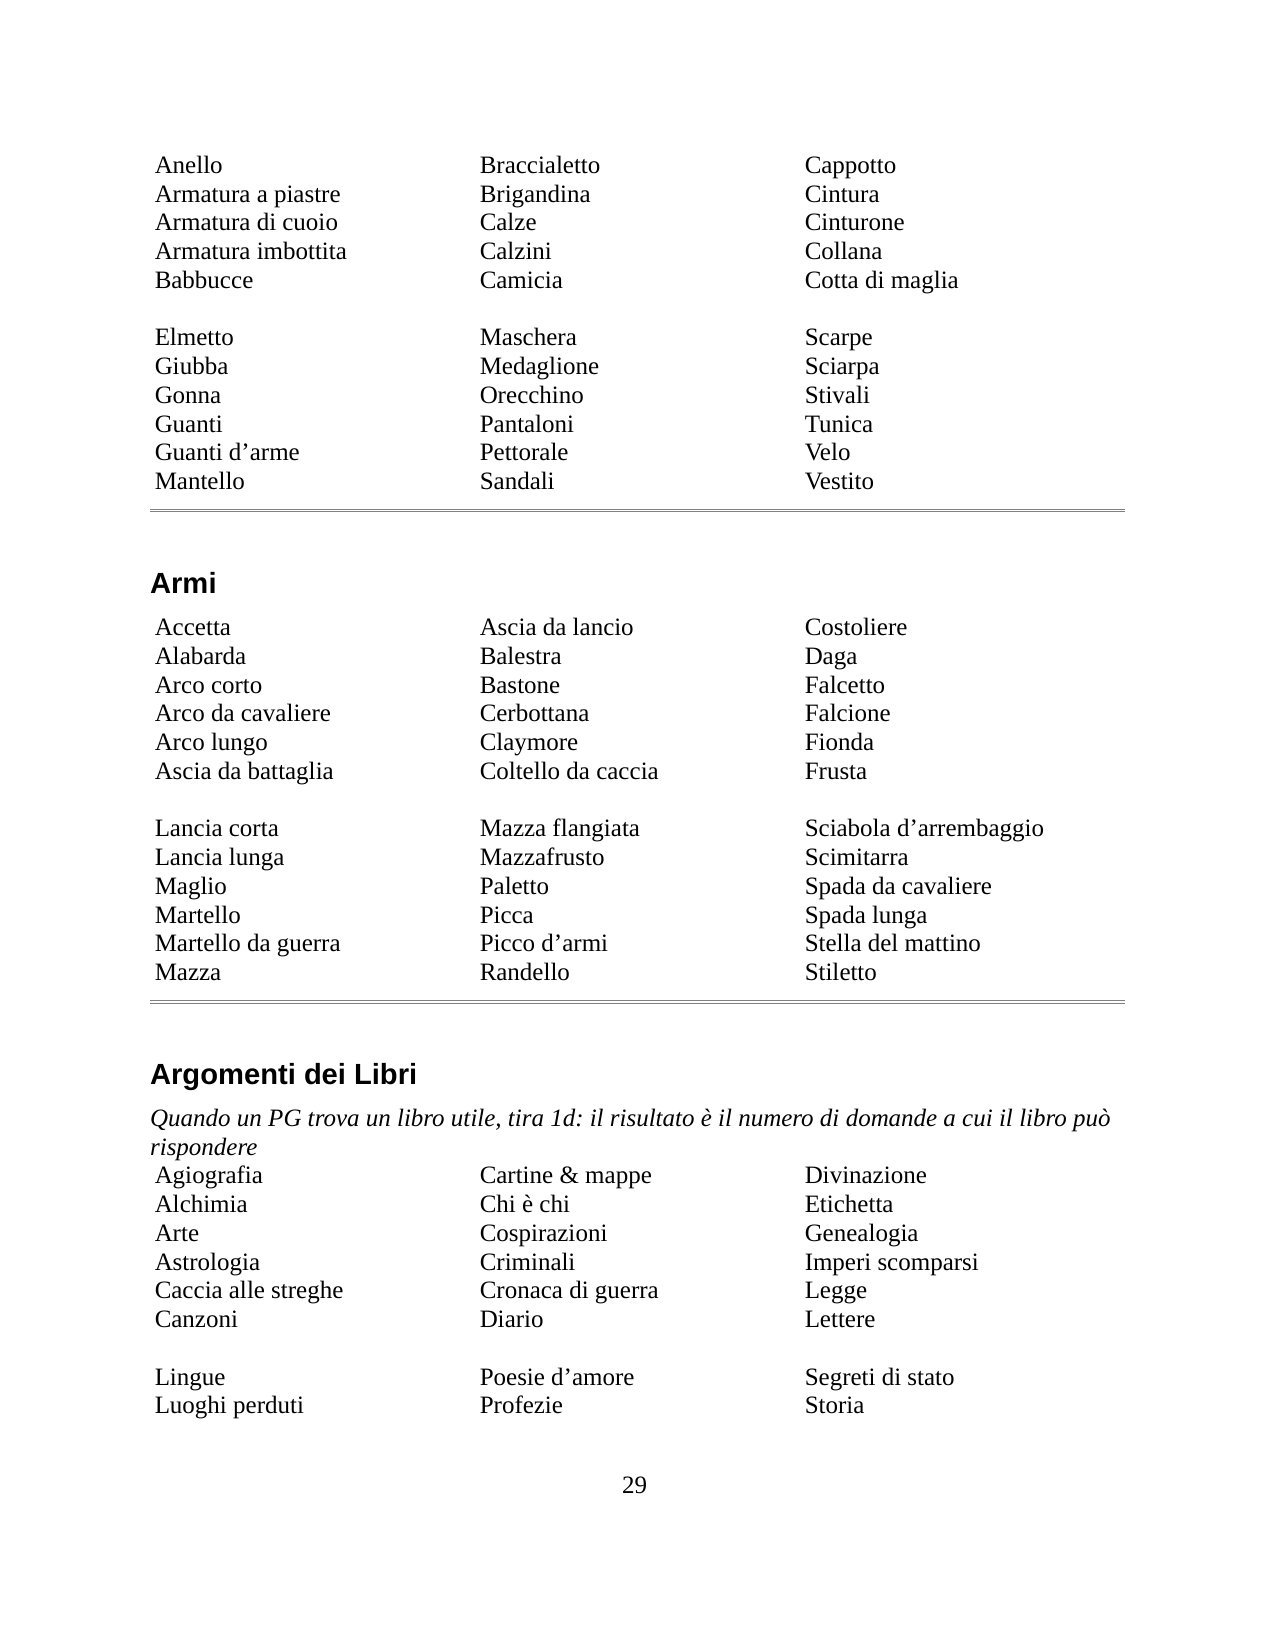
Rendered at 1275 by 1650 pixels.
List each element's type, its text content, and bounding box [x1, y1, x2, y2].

table_cell Cronaca di guerra [475, 1276, 800, 1304]
table_cell Babbucce [150, 265, 475, 294]
table_cell Segreti di stato [800, 1362, 1125, 1391]
table_cell Vestito [800, 466, 1125, 495]
table_cell Cintura [800, 179, 1125, 207]
table_cell Stiletto [800, 957, 1125, 986]
table_cell Mazzafrusto [475, 842, 800, 871]
table_cell Maglio [150, 871, 475, 900]
table_cell Falcione [800, 699, 1125, 727]
table_cell Criminali [475, 1247, 800, 1276]
table_cell Cinturone [800, 208, 1125, 236]
table_cell Giubba [150, 351, 475, 380]
table_header Agiografia [150, 1161, 475, 1189]
table_cell [475, 294, 800, 322]
table_cell Lingue [150, 1362, 475, 1391]
table_cell Spada lunga [800, 900, 1125, 928]
table_cell Pettorale [475, 438, 800, 466]
subtitle Argomenti dei Libri [150, 1057, 1125, 1091]
table_cell Calze [475, 208, 800, 236]
table_cell Profezie [475, 1391, 800, 1419]
table_cell Calzini [475, 236, 800, 265]
table_cell Camicia [475, 265, 800, 294]
table_cell Alchimia [150, 1189, 475, 1218]
table_cell Guanti d’arme [150, 438, 475, 466]
table_cell Pantaloni [475, 409, 800, 437]
table_header Cartine & mappe [475, 1161, 800, 1189]
table_cell Astrologia [150, 1247, 475, 1276]
table_cell Fionda [800, 727, 1125, 756]
table_cell Medaglione [475, 351, 800, 380]
table_cell Imperi scomparsi [800, 1247, 1125, 1276]
table_cell Stivali [800, 380, 1125, 409]
table_cell Daga [800, 641, 1125, 670]
table_cell [150, 785, 475, 813]
table_cell Arte [150, 1218, 475, 1247]
table_cell [475, 785, 800, 813]
table_cell Armatura di cuoio [150, 208, 475, 236]
table_cell Velo [800, 438, 1125, 466]
table_cell Stella del mattino [800, 929, 1125, 957]
table_cell Poesie d’amore [475, 1362, 800, 1391]
table_cell Genealogia [800, 1218, 1125, 1247]
table_cell Storia [800, 1391, 1125, 1419]
table_cell [800, 785, 1125, 813]
table_header Accetta [150, 612, 475, 641]
table_cell Falcetto [800, 670, 1125, 698]
table_cell [800, 294, 1125, 322]
table_cell Scarpe [800, 323, 1125, 351]
table_cell [150, 294, 475, 322]
table_cell Cospirazioni [475, 1218, 800, 1247]
table_cell [800, 1333, 1125, 1362]
table_cell Coltello da caccia [475, 756, 800, 785]
table_cell Guanti [150, 409, 475, 437]
table_cell Armatura imbottita [150, 236, 475, 265]
table_cell Picca [475, 900, 800, 928]
table_cell Chi è chi [475, 1189, 800, 1218]
table_cell Luoghi perduti [150, 1391, 475, 1419]
table_cell Arco da cavaliere [150, 699, 475, 727]
table_cell Elmetto [150, 323, 475, 351]
table_cell Maschera [475, 323, 800, 351]
table_cell Sciabola d’arrembaggio [800, 814, 1125, 842]
table_cell Martello [150, 900, 475, 928]
table_cell [150, 1333, 475, 1362]
table_cell Diario [475, 1304, 800, 1333]
table_cell Brigandina [475, 179, 800, 207]
table_cell Legge [800, 1276, 1125, 1304]
table_cell Gonna [150, 380, 475, 409]
table_cell Claymore [475, 727, 800, 756]
table_cell Arco corto [150, 670, 475, 698]
table_cell Bastone [475, 670, 800, 698]
table_cell Lancia corta [150, 814, 475, 842]
table_cell Lancia lunga [150, 842, 475, 871]
table_cell Randello [475, 957, 800, 986]
table_cell Sandali [475, 466, 800, 495]
table_cell Caccia alle streghe [150, 1276, 475, 1304]
table_cell Cotta di maglia [800, 265, 1125, 294]
table_cell Alabarda [150, 641, 475, 670]
table_header Divinazione [800, 1161, 1125, 1189]
table_cell Ascia da battaglia [150, 756, 475, 785]
table_cell Mazza [150, 957, 475, 986]
table_cell Anello [150, 150, 475, 179]
table_cell Spada da cavaliere [800, 871, 1125, 900]
table_cell Cerbottana [475, 699, 800, 727]
table_header Ascia da lancio [475, 612, 800, 641]
table_cell Scimitarra [800, 842, 1125, 871]
subtitle Armi [150, 566, 1125, 600]
table_cell Tunica [800, 409, 1125, 437]
table_cell Armatura a piastre [150, 179, 475, 207]
table_cell Lettere [800, 1304, 1125, 1333]
table_cell Paletto [475, 871, 800, 900]
table_cell Picco d’armi [475, 929, 800, 957]
table_cell Cappotto [800, 150, 1125, 179]
table_cell Etichetta [800, 1189, 1125, 1218]
table_header Costoliere [800, 612, 1125, 641]
table_cell Collana [800, 236, 1125, 265]
table_cell Martello da guerra [150, 929, 475, 957]
table_cell Mazza flangiata [475, 814, 800, 842]
table_cell Mantello [150, 466, 475, 495]
table_cell Orecchino [475, 380, 800, 409]
table_cell Arco lungo [150, 727, 475, 756]
table_cell Frusta [800, 756, 1125, 785]
table_cell Sciarpa [800, 351, 1125, 380]
table_cell Braccialetto [475, 150, 800, 179]
table_cell Canzoni [150, 1304, 475, 1333]
table_cell [475, 1333, 800, 1362]
table_cell Balestra [475, 641, 800, 670]
text Quando un PG trova un libro utile, tira 1d: il risultato è il numero di domande a cui il libro può rispondere [150, 1103, 1125, 1161]
